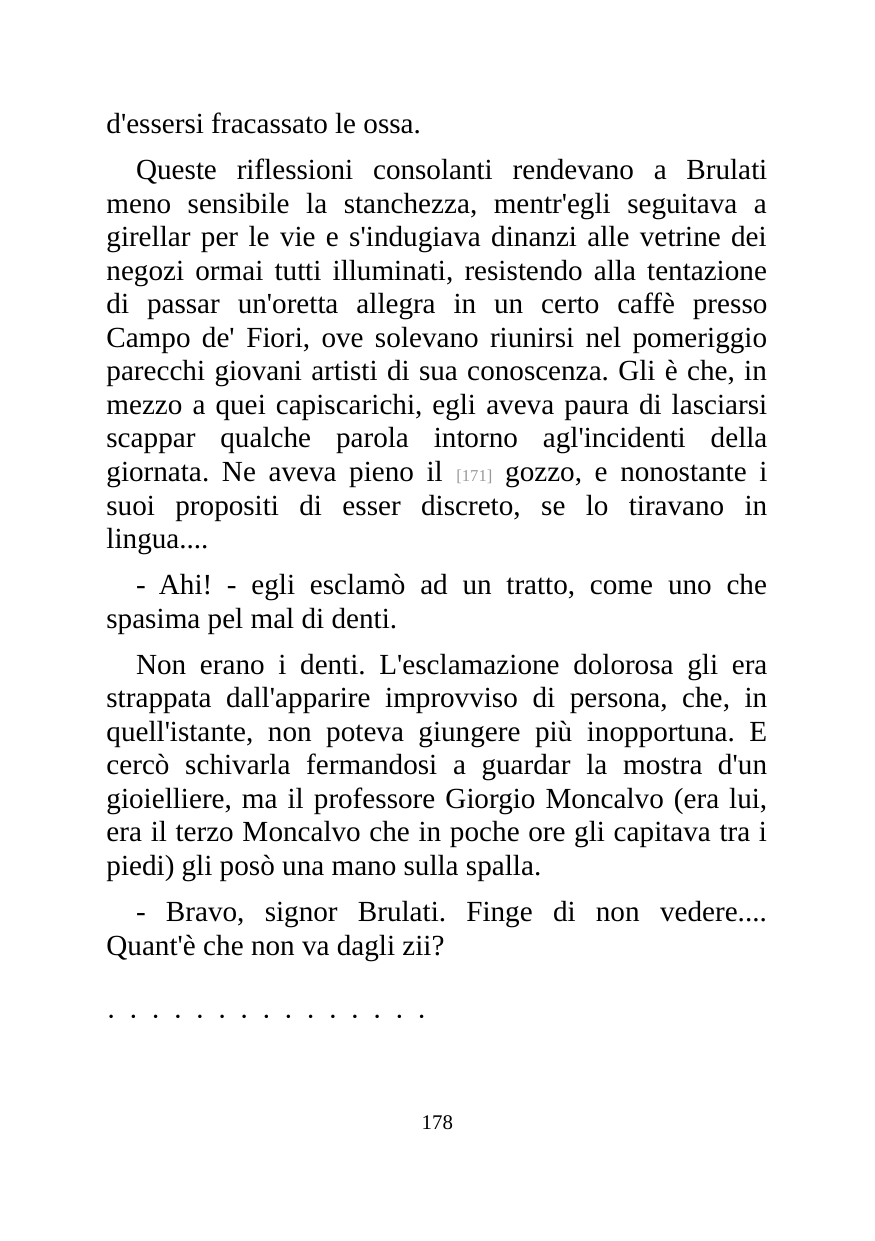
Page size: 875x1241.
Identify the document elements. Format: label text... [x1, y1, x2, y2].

text - Bravo, signor Brulati. Finge di non vedere.... Quant'è che non va dagli zii? [106, 894, 768, 961]
text - Ahi! - egli esclamò ad un tratto, come uno che spasima pel mal di denti. [106, 567, 768, 634]
text ··············· [106, 999, 768, 1032]
text d'essersi fracassato le ossa. [106, 106, 768, 140]
text Queste riflessioni consolanti rendevano a Brulati meno sensibile la stanchezza, mentr'egli seguitava a girellar per le vie e s'indugiava dinanzi alle vetrine dei negozi ormai tutti illuminati, resistendo alla tentazione di passar un'oretta allegra in un certo caffè presso Campo de' Fiori, ove solevano riunirsi nel pomeriggio parecchi giovani artisti di sua conoscenza. Gli è che, in mezzo a quei capiscarichi, egli aveva paura di lasciarsi scappar qualche parola intorno agl'incidenti della giornata. Ne aveva pieno il [171] gozzo, e nonostante i suoi propositi di esser discreto, se lo tiravano in lingua.... [106, 152, 768, 555]
text Non erano i denti. L'esclamazione dolorosa gli era strappata dall'apparire improvviso di persona, che, in quell'istante, non poteva giungere più inopportuna. E cercò schivarla fermandosi a guardar la mostra d'un gioielliere, ma il professore Giorgio Moncalvo (era lui, era il terzo Moncalvo che in poche ore gli capitava tra i piedi) gli posò una mano sulla spalla. [106, 647, 768, 882]
